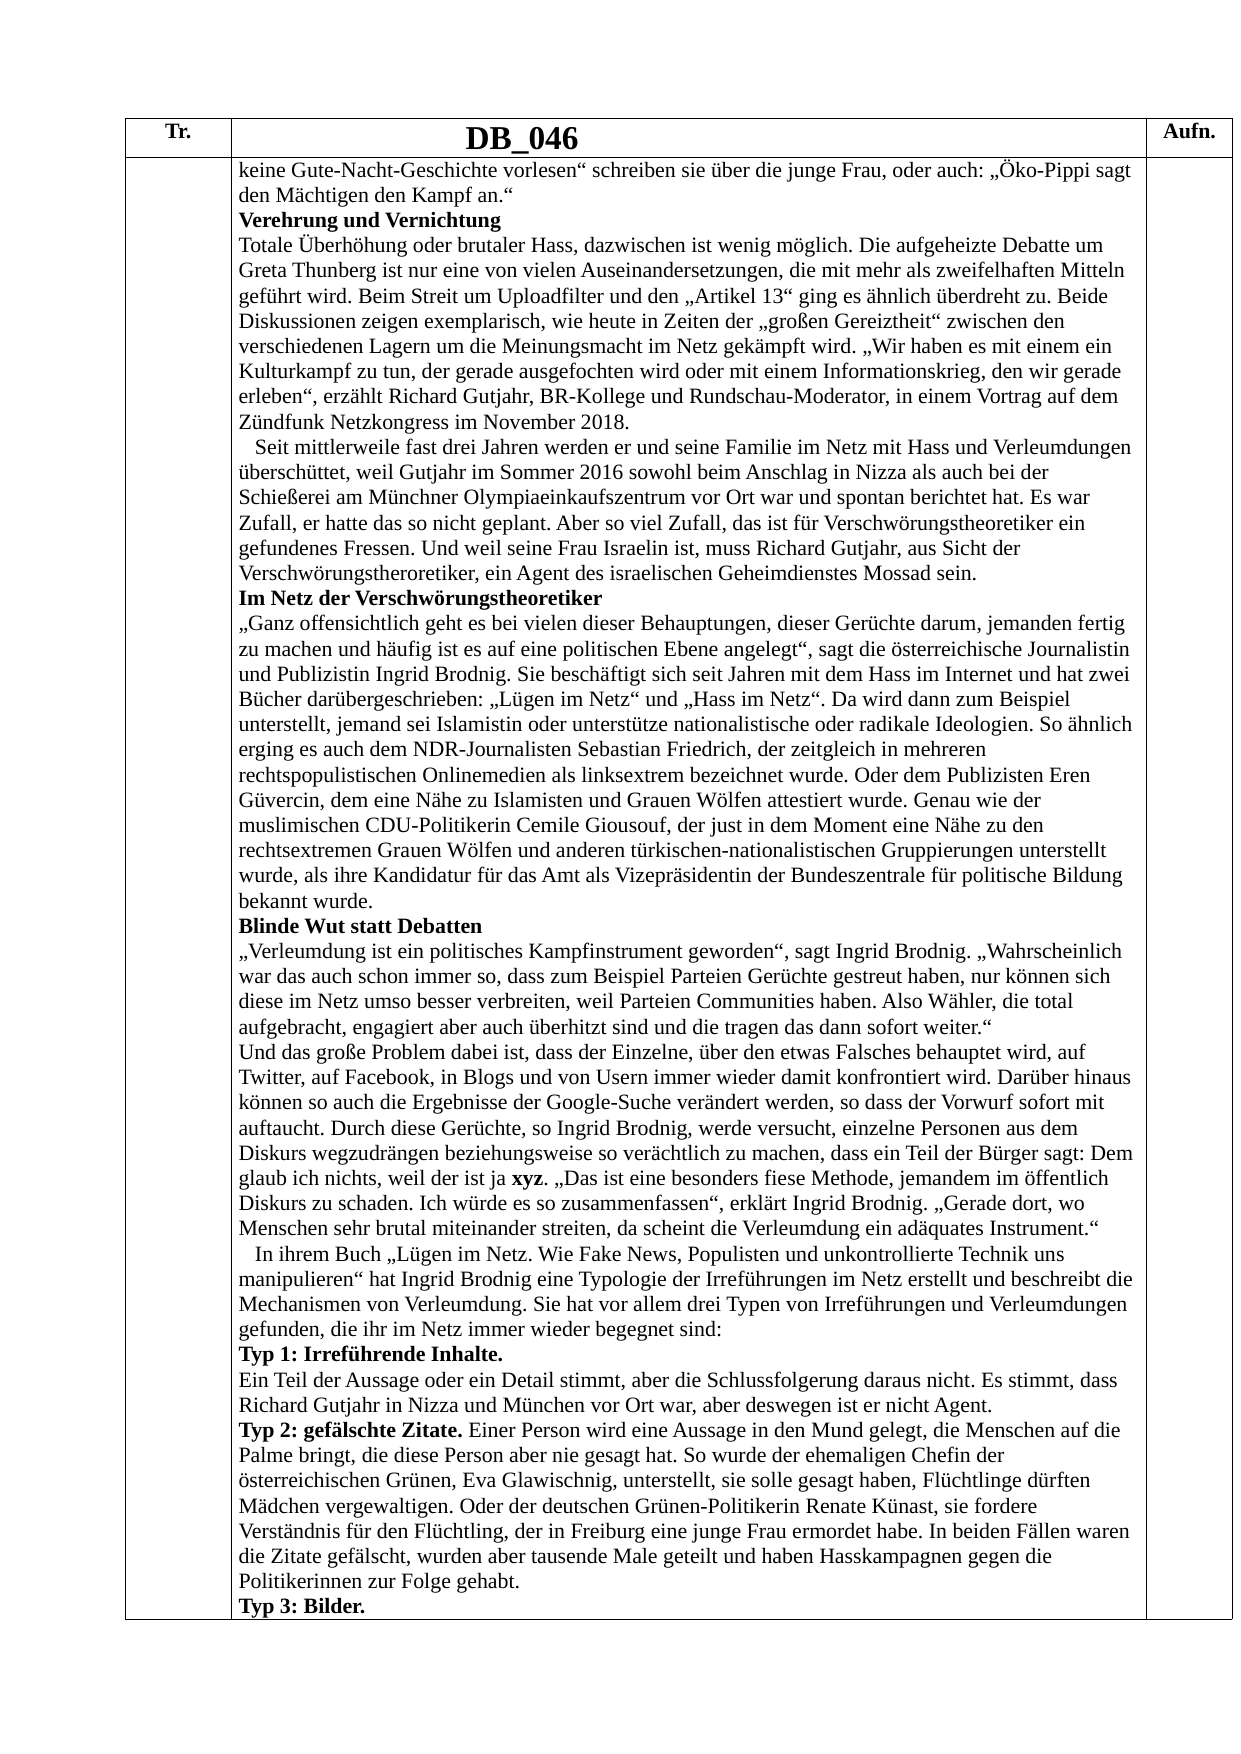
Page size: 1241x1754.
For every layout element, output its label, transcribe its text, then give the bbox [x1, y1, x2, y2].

table_cell [1147, 158, 1232, 1619]
table_header DB_046 [232, 119, 1146, 157]
table_cell keine Gute-Nacht-Geschichte vorlesen“ schreiben sie über die junge Frau, oder auch: „Öko-Pippi sagt den Mächtigen den Kampf an.“ Verehrung und Vernichtung Totale Überhöhung oder brutaler Hass, dazwischen ist wenig möglich. Die aufgeheizte Debatte um Greta Thunberg ist nur eine von vielen Auseinandersetzungen, die mit mehr als zweifelhaften Mitteln geführt wird. Beim Streit um Uploadfilter und den „Artikel 13“ ging es ähnlich überdreht zu. Beide Diskussionen zeigen exemplarisch, wie heute in Zeiten der „großen Gereiztheit“ zwischen den verschiedenen Lagern um die Meinungsmacht im Netz gekämpft wird. „Wir haben es mit einem ein Kulturkampf zu tun, der gerade ausgefochten wird oder mit einem Informationskrieg, den wir gerade erleben“, erzählt Richard Gutjahr, BR-Kollege und Rundschau-Moderator, in einem Vortrag auf dem Zündfunk Netzkongress im November 2018. Seit mittlerweile fast drei Jahren werden er und seine Familie im Netz mit Hass und Verleumdungen überschüttet, weil Gutjahr im Sommer 2016 sowohl beim Anschlag in Nizza als auch bei der Schießerei am Münchner Olympiaeinkaufszentrum vor Ort war und spontan berichtet hat. Es war Zufall, er hatte das so nicht geplant. Aber so viel Zufall, das ist für Verschwörungstheoretiker ein gefundenes Fressen. Und weil seine Frau Israelin ist, muss Richard Gutjahr, aus Sicht der Verschwörungstheroretiker, ein Agent des israelischen Geheimdienstes Mossad sein. Im Netz der Verschwörungstheoretiker „Ganz offensichtlich geht es bei vielen dieser Behauptungen, dieser Gerüchte darum, jemanden fertig zu machen und häufig ist es auf eine politischen Ebene angelegt“, sagt die österreichische Journalistin und Publizistin Ingrid Brodnig. Sie beschäftigt sich seit Jahren mit dem Hass im Internet und hat zwei Bücher darübergeschrieben: „Lügen im Netz“ und „Hass im Netz“. Da wird dann zum Beispiel unterstellt, jemand sei Islamistin oder unterstütze nationalistische oder radikale Ideologien. So ähnlich erging es auch dem NDR-Journalisten Sebastian Friedrich, der zeitgleich in mehreren rechtspopulistischen Onlinemedien als linksextrem bezeichnet wurde. Oder dem Publizisten Eren Güvercin, dem eine Nähe zu Islamisten und Grauen Wölfen attestiert wurde. Genau wie der muslimischen CDU-Politikerin Cemile Giousouf, der just in dem Moment eine Nähe zu den rechtsextremen Grauen Wölfen und anderen türkischen-nationalistischen Gruppierungen unterstellt wurde, als ihre Kandidatur für das Amt als Vizepräsidentin der Bundeszentrale für politische Bildung bekannt wurde. Blinde Wut statt Debatten „Verleumdung ist ein politisches Kampfinstrument geworden“, sagt Ingrid Brodnig. „Wahrscheinlich war das auch schon immer so, dass zum Beispiel Parteien Gerüchte gestreut haben, nur können sich diese im Netz umso besser verbreiten, weil Parteien Communities haben. Also Wähler, die total aufgebracht, engagiert aber auch überhitzt sind und die tragen das dann sofort weiter.“ Und das große Problem dabei ist, dass der Einzelne, über den etwas Falsches behauptet wird, auf Twitter, auf Facebook, in Blogs und von Usern immer wieder damit konfrontiert wird. Darüber hinaus können so auch die Ergebnisse der Google-Suche verändert werden, so dass der Vorwurf sofort mit auftaucht. Durch diese Gerüchte, so Ingrid Brodnig, werde versucht, einzelne Personen aus dem Diskurs wegzudrängen beziehungsweise so verächtlich zu machen, dass ein Teil der Bürger sagt: Dem glaub ich nichts, weil der ist ja xyz. „Das ist eine besonders fiese Methode, jemandem im öffentlich Diskurs zu schaden. Ich würde es so zusammenfassen“, erklärt Ingrid Brodnig. „Gerade dort, wo Menschen sehr brutal miteinander streiten, da scheint die Verleumdung ein adäquates Instrument.“ In ihrem Buch „Lügen im Netz. Wie Fake News, Populisten und unkontrollierte Technik uns manipulieren“ hat Ingrid Brodnig eine Typologie der Irreführungen im Netz erstellt und beschreibt die Mechanismen von Verleumdung. Sie hat vor allem drei Typen von Irreführungen und Verleumdungen gefunden, die ihr im Netz immer wieder begegnet sind: Typ 1: Irreführende Inhalte. Ein Teil der Aussage oder ein Detail stimmt, aber die Schlussfolgerung daraus nicht. Es stimmt, dass Richard Gutjahr in Nizza und München vor Ort war, aber deswegen ist er nicht Agent. Typ 2: gefälschte Zitate. Einer Person wird eine Aussage in den Mund gelegt, die Menschen auf die Palme bringt, die diese Person aber nie gesagt hat. So wurde der ehemaligen Chefin der österreichischen Grünen, Eva Glawischnig, unterstellt, sie solle gesagt haben, Flüchtlinge dürften Mädchen vergewaltigen. Oder der deutschen Grünen-Politikerin Renate Künast, sie fordere Verständnis für den Flüchtling, der in Freiburg eine junge Frau ermordet habe. In beiden Fällen waren die Zitate gefälscht, wurden aber tausende Male geteilt und haben Hasskampagnen gegen die Politikerinnen zur Folge gehabt. Typ 3: Bilder. [232, 158, 1146, 1619]
table_cell [126, 158, 231, 1619]
table_header Tr. [126, 119, 231, 157]
table_header Aufn. [1147, 119, 1232, 157]
